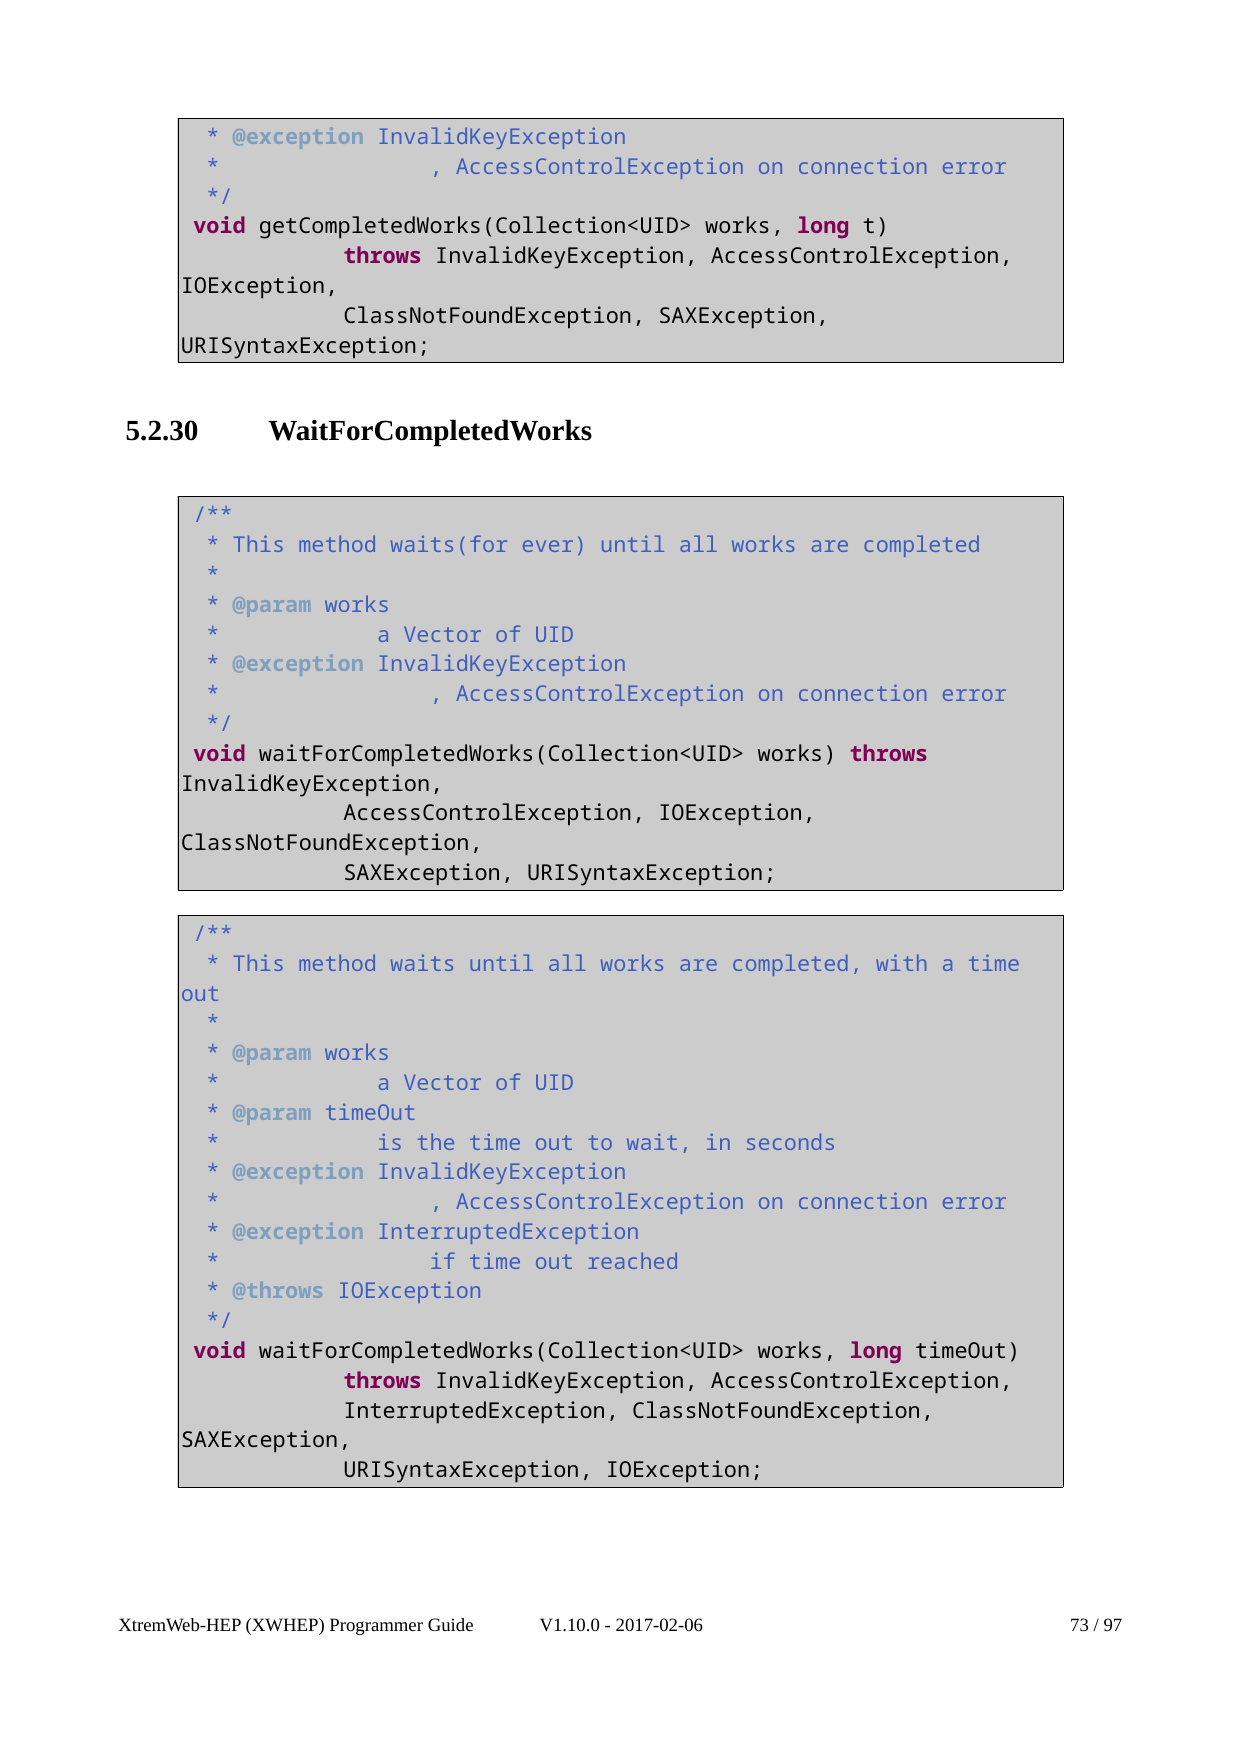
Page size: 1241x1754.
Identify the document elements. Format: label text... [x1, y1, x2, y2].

text * a Vector of UID [179, 616, 1063, 645]
text URISyntaxException, IOException; [179, 1451, 1063, 1487]
text * This method waits(for ever) until all works are completed [179, 526, 1063, 556]
text * @exception InterruptedException [179, 1213, 1063, 1243]
text void waitForCompletedWorks(Collection<UID> works, long timeOut) [179, 1332, 1063, 1362]
text * [179, 556, 1063, 586]
text * [179, 1004, 1063, 1034]
text */ [179, 178, 1063, 207]
text AccessControlException, IOException, ClassNotFoundException, [179, 794, 1063, 854]
text InterruptedException, ClassNotFoundException, SAXException, [179, 1392, 1063, 1451]
text * is the time out to wait, in seconds [179, 1123, 1063, 1153]
text * @param works [179, 586, 1063, 616]
text * @param works [179, 1034, 1063, 1064]
text * , AccessControlException on connection error [179, 148, 1063, 178]
text * @exception InvalidKeyException [179, 645, 1063, 675]
text /** [179, 497, 1063, 526]
subtitle WaitForCompletedWorks [118, 413, 1122, 446]
text * a Vector of UID [179, 1064, 1063, 1094]
text * if time out reached [179, 1243, 1063, 1272]
text * , AccessControlException on connection error [179, 1183, 1063, 1213]
text * This method waits until all works are completed, with a time out [179, 945, 1063, 1004]
text /** [179, 916, 1063, 945]
text throws InvalidKeyException, AccessControlException, IOException, [179, 237, 1063, 297]
text void waitForCompletedWorks(Collection<UID> works) throws InvalidKeyException, [179, 735, 1063, 794]
text ClassNotFoundException, SAXException, URISyntaxException; [179, 297, 1063, 362]
text SAXException, URISyntaxException; [179, 854, 1063, 890]
text * @exception InvalidKeyException [179, 119, 1063, 148]
text * @exception InvalidKeyException [179, 1153, 1063, 1183]
text * @throws IOException [179, 1272, 1063, 1302]
text * @param timeOut [179, 1094, 1063, 1123]
text throws InvalidKeyException, AccessControlException, [179, 1362, 1063, 1392]
text * , AccessControlException on connection error [179, 675, 1063, 705]
text */ [179, 705, 1063, 735]
text */ [179, 1302, 1063, 1332]
text void getCompletedWorks(Collection<UID> works, long t) [179, 207, 1063, 237]
